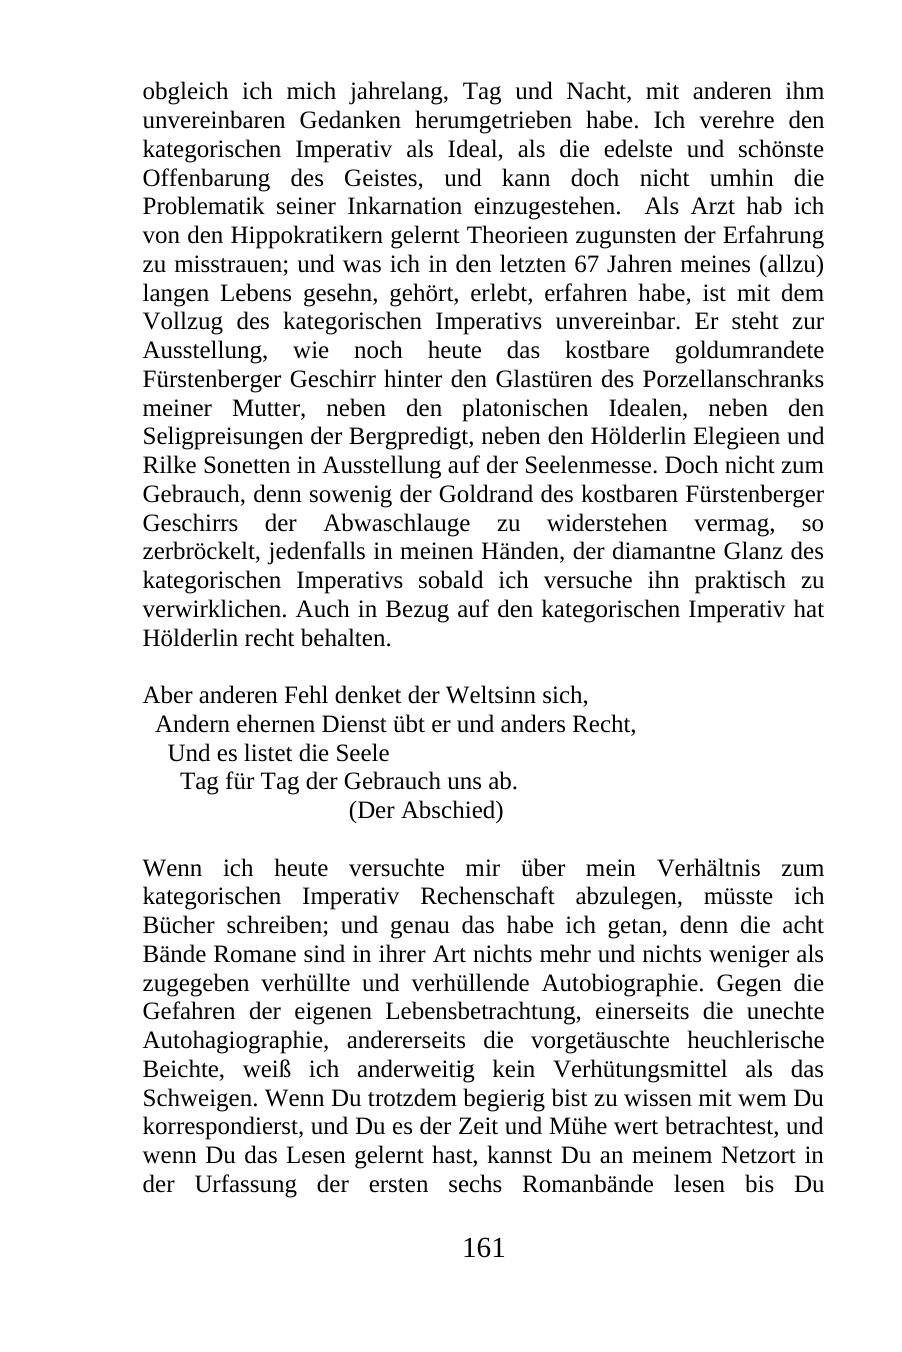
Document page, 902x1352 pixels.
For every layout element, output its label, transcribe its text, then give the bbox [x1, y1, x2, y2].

text Aber anderen Fehl denket der Weltsinn sich, [142, 680, 825, 709]
text Und es listet die Seele [142, 738, 825, 766]
text Andern ehernen Dienst übt er und anders Recht, [142, 709, 825, 738]
text obgleich ich mich jahrelang, Tag und Nacht, mit anderen ihm unvereinbaren Gedanken herumgetrieben habe. Ich verehre den kategorischen Imperativ als Ideal, als die edelste und schönste Offenbarung des Geistes, und kann doch nicht umhin die Problematik seiner Inkarnation einzugestehen. Als Arzt hab ich von den Hippokratikern gelernt Theorieen zugunsten der Erfahrung zu misstrauen; und was ich in den letzten 67 Jahren meines (allzu) langen Lebens gesehn, gehört, erlebt, erfahren habe, ist mit dem Vollzug des kategorischen Imperativs unvereinbar. Er steht zur Ausstellung, wie noch heute das kostbare goldumrandete Fürstenberger Geschirr hinter den Glastüren des Porzellanschranks meiner Mutter, neben den platonischen Idealen, neben den Seligpreisungen der Bergpredigt, neben den Hölderlin Elegieen und Rilke Sonetten in Ausstellung auf der Seelenmesse. Doch nicht zum Gebrauch, denn sowenig der Goldrand des kostbaren Fürstenberger Geschirrs der Abwaschlauge zu widerstehen vermag, so zerbröckelt, jedenfalls in meinen Händen, der diamantne Glanz des kategorischen Imperativs sobald ich versuche ihn praktisch zu verwirklichen. Auch in Bezug auf den kategorischen Imperativ hat Hölderlin recht behalten. [142, 76, 825, 651]
text Tag für Tag der Gebrauch uns ab. [142, 766, 825, 795]
text (Der Abschied) [142, 795, 825, 824]
text Wenn ich heute versuchte mir über mein Verhältnis zum kategorischen Imperativ Rechenschaft abzulegen, müsste ich Bücher schreiben; und genau das habe ich getan, denn die acht Bände Romane sind in ihrer Art nichts mehr und nichts weniger als zugegeben verhüllte und verhüllende Autobiographie. Gegen die Gefahren der eigenen Lebensbetrachtung, einerseits die unechte Autohagiographie, andererseits die vorgetäuschte heuchlerische Beichte, weiß ich anderweitig kein Verhütungsmittel als das Schweigen. Wenn Du trotzdem begierig bist zu wissen mit wem Du korrespondierst, und Du es der Zeit und Mühe wert betrachtest, und wenn Du das Lesen gelernt hast, kannst Du an meinem Netzort in der Urfassung der ersten sechs Romanbände lesen bis Du [142, 853, 825, 1198]
